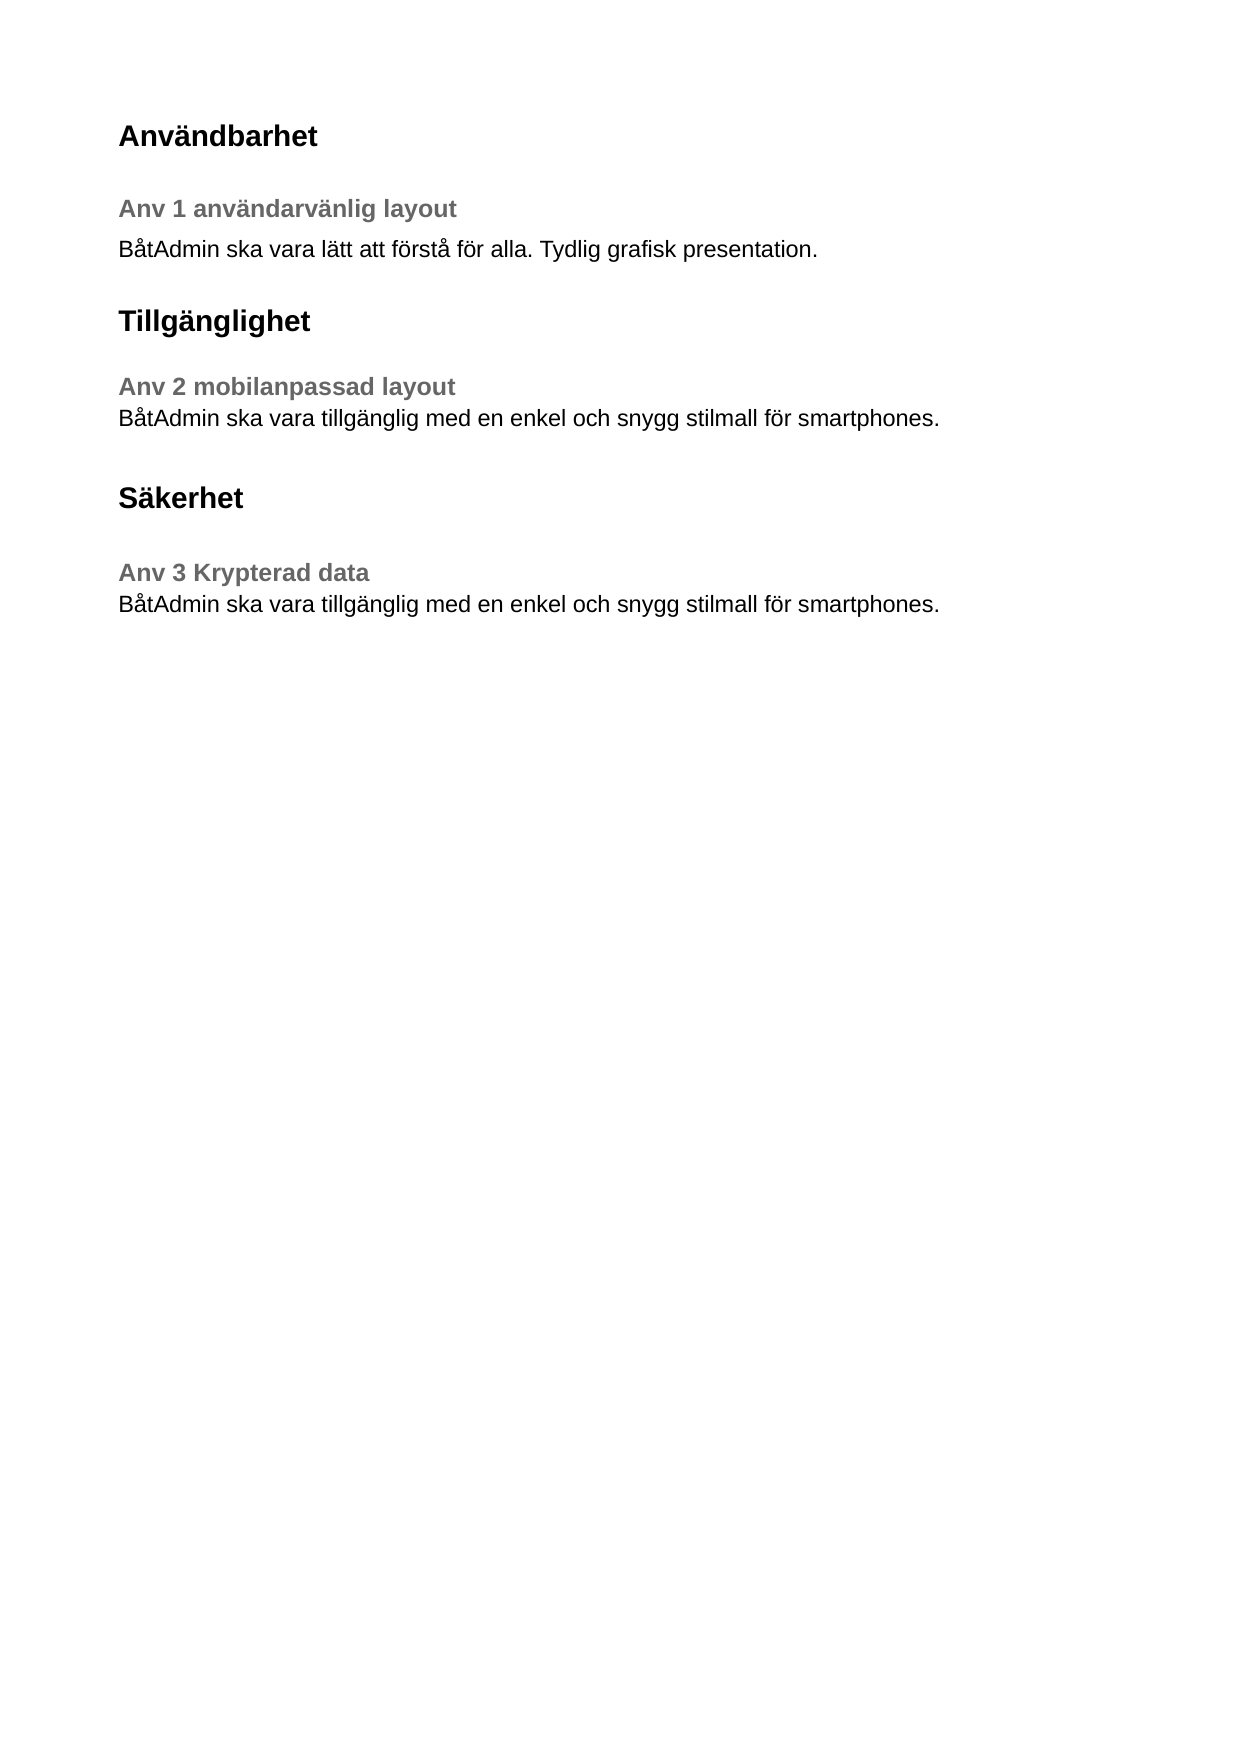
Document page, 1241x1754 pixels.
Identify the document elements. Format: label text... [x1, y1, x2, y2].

subtitle Säkerhet Anv 3 Krypterad data BåtAdmin ska vara tillgänglig med en enkel och snygg stilmall för smartphones. [118, 481, 1122, 617]
subtitle Användbarhet [118, 118, 1122, 152]
subtitle Anv 1 användarvänlig layout [118, 194, 1122, 223]
subtitle Tillgänglighet Anv 2 mobilanpassad layout BåtAdmin ska vara tillgänglig med en enkel och snygg stilmall för smartphones. [118, 303, 1122, 432]
text BåtAdmin ska vara lätt att förstå för alla. Tydlig grafisk presentation. [118, 235, 1122, 262]
